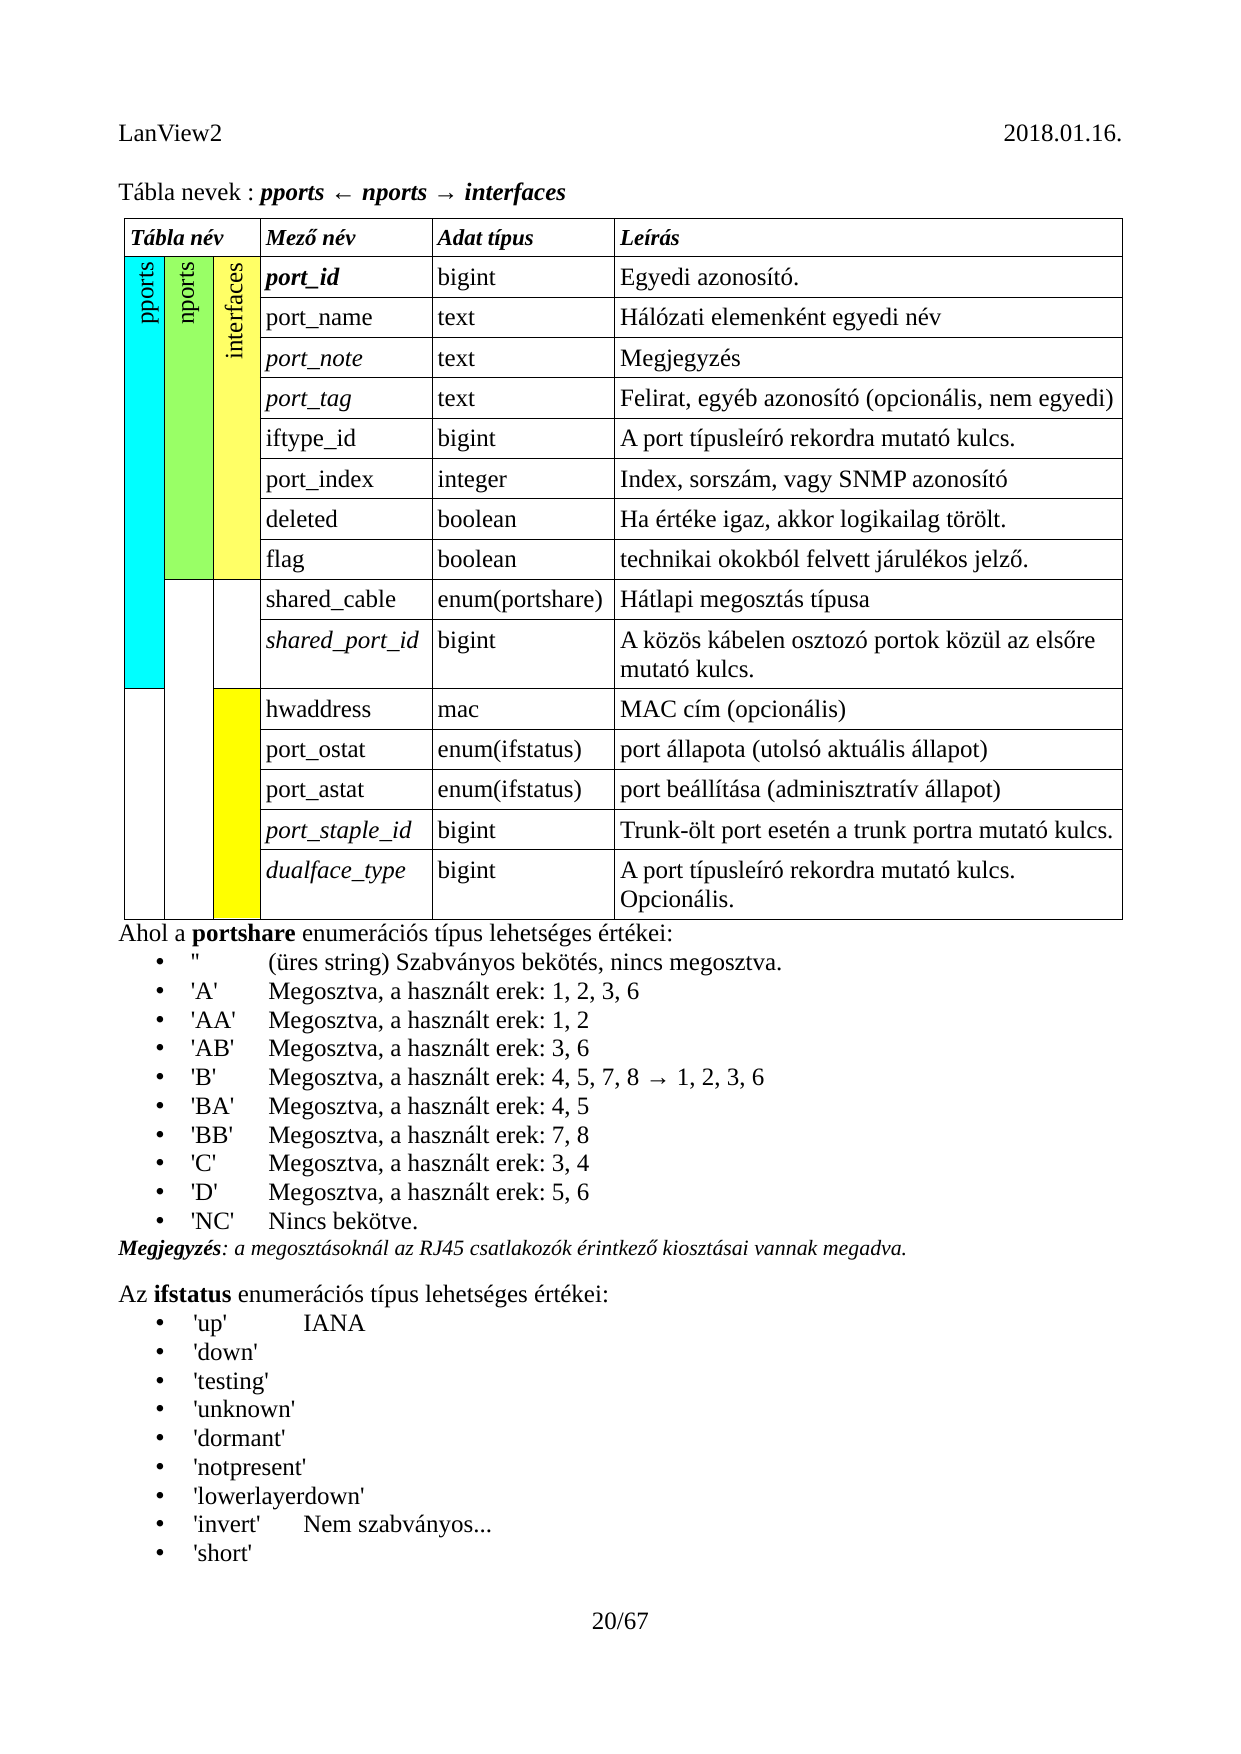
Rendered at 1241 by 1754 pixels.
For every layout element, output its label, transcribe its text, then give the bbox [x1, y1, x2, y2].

table_cell bigint [433, 850, 614, 918]
table_cell interfaces [214, 257, 260, 579]
table_cell port_index [261, 459, 432, 498]
table_cell port_astat [261, 770, 432, 809]
table_cell bigint [433, 620, 614, 688]
list 'up' IANA [156, 1308, 1122, 1337]
table_cell [165, 580, 213, 918]
table_header Tábla név [125, 219, 260, 256]
list 'notpresent' [156, 1452, 1122, 1481]
table_cell pports [125, 257, 164, 688]
list '' (üres string) Szabványos bekötés, nincs megosztva. [156, 947, 1122, 976]
table_header Adat típus [433, 219, 614, 256]
table_cell Megjegyzés [615, 338, 1122, 377]
list 'BB' Megosztva, a használt erek: 7, 8 [156, 1120, 1122, 1148]
table_cell flag [261, 540, 432, 579]
table_cell port_staple_id [261, 810, 432, 849]
table_cell A port típusleíró rekordra mutató kulcs. [615, 419, 1122, 458]
table_cell A port típusleíró rekordra mutató kulcs. Opcionális. [615, 850, 1122, 918]
table_header Leírás [615, 219, 1122, 256]
table_cell Ha értéke igaz, akkor logikailag törölt. [615, 499, 1122, 538]
table_cell mac [433, 689, 614, 728]
table_cell A közös kábelen osztozó portok közül az elsőre mutató kulcs. [615, 620, 1122, 688]
list 'short' [156, 1538, 1122, 1567]
list 'B' Megosztva, a használt erek: 4, 5, 7, 8 → 1, 2, 3, 6 [156, 1062, 1122, 1091]
table_cell enum(portshare) [433, 580, 614, 619]
table_cell [125, 689, 164, 918]
list 'unknown' [156, 1394, 1122, 1423]
table_cell port állapota (utolsó aktuális állapot) [615, 730, 1122, 769]
table_cell text [433, 338, 614, 377]
list 'down' [156, 1337, 1122, 1366]
table_cell Egyedi azonosító. [615, 257, 1122, 297]
table_cell nports [165, 257, 213, 579]
text Ahol a portshare enumerációs típus lehetséges értékei: [118, 918, 1122, 947]
table_cell iftype_id [261, 419, 432, 458]
list 'lowerlayerdown' [156, 1481, 1122, 1509]
table_cell enum(ifstatus) [433, 770, 614, 809]
table_cell [214, 580, 260, 688]
table_cell Trunk-ölt port esetén a trunk portra mutató kulcs. [615, 810, 1122, 849]
table_cell bigint [433, 257, 614, 297]
table_cell integer [433, 459, 614, 498]
table_cell bigint [433, 419, 614, 458]
table_cell dualface_type [261, 850, 432, 918]
table_cell port_id [261, 257, 432, 297]
table_cell Index, sorszám, vagy SNMP azonosító [615, 459, 1122, 498]
list 'dormant' [156, 1423, 1122, 1452]
table_cell boolean [433, 499, 614, 538]
table_cell port_tag [261, 378, 432, 417]
table_cell bigint [433, 810, 614, 849]
list 'D' Megosztva, a használt erek: 5, 6 [156, 1177, 1122, 1206]
list 'A' Megosztva, a használt erek: 1, 2, 3, 6 [156, 976, 1122, 1005]
list 'C' Megosztva, a használt erek: 3, 4 [156, 1148, 1122, 1177]
table_cell port_note [261, 338, 432, 377]
list 'invert' Nem szabványos... [156, 1509, 1122, 1538]
table_cell boolean [433, 540, 614, 579]
list 'testing' [156, 1366, 1122, 1394]
table_cell MAC cím (opcionális) [615, 689, 1122, 728]
table_cell hwaddress [261, 689, 432, 728]
text Megjegyzés: a megosztásoknál az RJ45 csatlakozók érintkező kiosztásai vannak megadva. [118, 1235, 1122, 1260]
list 'NC' Nincs bekötve. [156, 1206, 1122, 1235]
text Tábla nevek : pports ← nports → interfaces [118, 177, 1122, 206]
list 'AA' Megosztva, a használt erek: 1, 2 [156, 1005, 1122, 1033]
list 'BA' Megosztva, a használt erek: 4, 5 [156, 1091, 1122, 1120]
table_cell port beállítása (adminisztratív állapot) [615, 770, 1122, 809]
table_cell [214, 689, 260, 918]
table_header Mező név [261, 219, 432, 256]
table_cell port_name [261, 298, 432, 337]
table_cell shared_cable [261, 580, 432, 619]
table_cell Hátlapi megosztás típusa [615, 580, 1122, 619]
text Az ifstatus enumerációs típus lehetséges értékei: [118, 1279, 1122, 1308]
table_cell deleted [261, 499, 432, 538]
table_cell enum(ifstatus) [433, 730, 614, 769]
table_cell shared_port_id [261, 620, 432, 688]
table_cell technikai okokból felvett járulékos jelző. [615, 540, 1122, 579]
table_cell Felirat, egyéb azonosító (opcionális, nem egyedi) [615, 378, 1122, 417]
list 'AB' Megosztva, a használt erek: 3, 6 [156, 1033, 1122, 1062]
table_cell port_ostat [261, 730, 432, 769]
table_cell Hálózati elemenként egyedi név [615, 298, 1122, 337]
table_cell text [433, 298, 614, 337]
table_cell text [433, 378, 614, 417]
